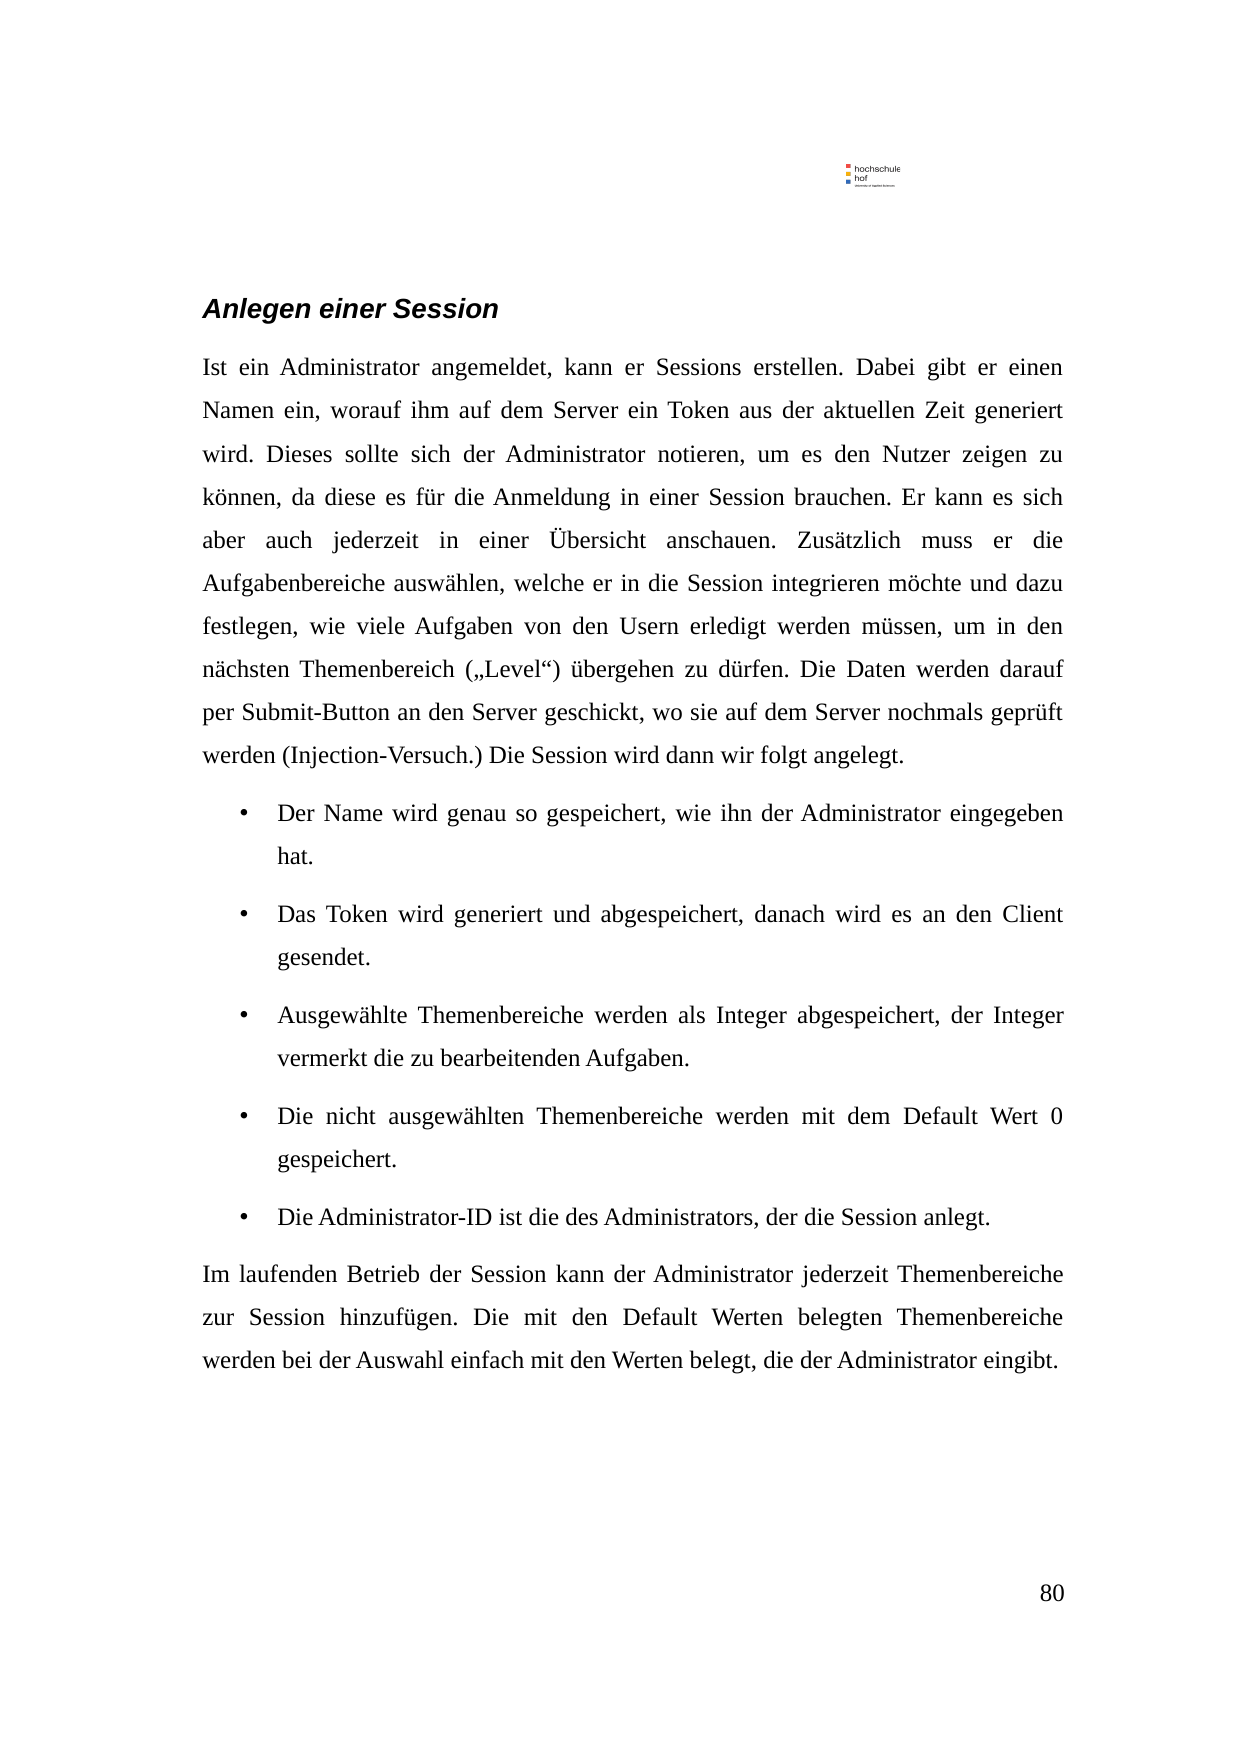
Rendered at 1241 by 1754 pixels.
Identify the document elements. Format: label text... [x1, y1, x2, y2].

picture [846, 164, 901, 187]
list Der Name wird genau so gespeichert, wie ihn der Administrator eingegeben hat. [239, 798, 1064, 870]
list Die Administrator-ID ist die des Administrators, der die Session anlegt. [239, 1202, 1064, 1230]
subtitle Anlegen einer Session [202, 292, 1064, 324]
text Ist ein Administrator angemeldet, kann er Sessions erstellen. Dabei gibt er einen Namen ein, worauf ihm auf dem Server ein Token aus der aktuellen Zeit generiert wird. Dieses sollte sich der Administrator notieren, um es den Nutzer zeigen zu können, da diese es für die Anmeldung in einer Session brauchen. Er kann es sich aber auch jederzeit in einer Übersicht anschauen. Zusätzlich muss er die Aufgabenbereiche auswählen, welche er in die Session integrieren möchte und dazu festlegen, wie viele Aufgaben von den Usern erledigt werden müssen, um in den nächsten Themenbereich („Level“) übergehen zu dürfen. Die Daten werden darauf per Submit-Button an den Server geschickt, wo sie auf dem Server nochmals geprüft werden (Injection-Versuch.) Die Session wird dann wir folgt angelegt. [202, 352, 1064, 769]
text Im laufenden Betrieb der Session kann der Administrator jederzeit Themenbereiche zur Session hinzufügen. Die mit den Default Werten belegten Themenbereiche werden bei der Auswahl einfach mit den Werten belegt, die der Administrator eingibt. [202, 1259, 1064, 1374]
list Das Token wird generiert und abgespeichert, danach wird es an den Client gesendet. [239, 899, 1064, 971]
list Die nicht ausgewählten Themenbereiche werden mit dem Default Wert 0 gespeichert. [239, 1101, 1064, 1173]
list Ausgewählte Themenbereiche werden als Integer abgespeichert, der Integer vermerkt die zu bearbeitenden Aufgaben. [239, 1000, 1064, 1072]
